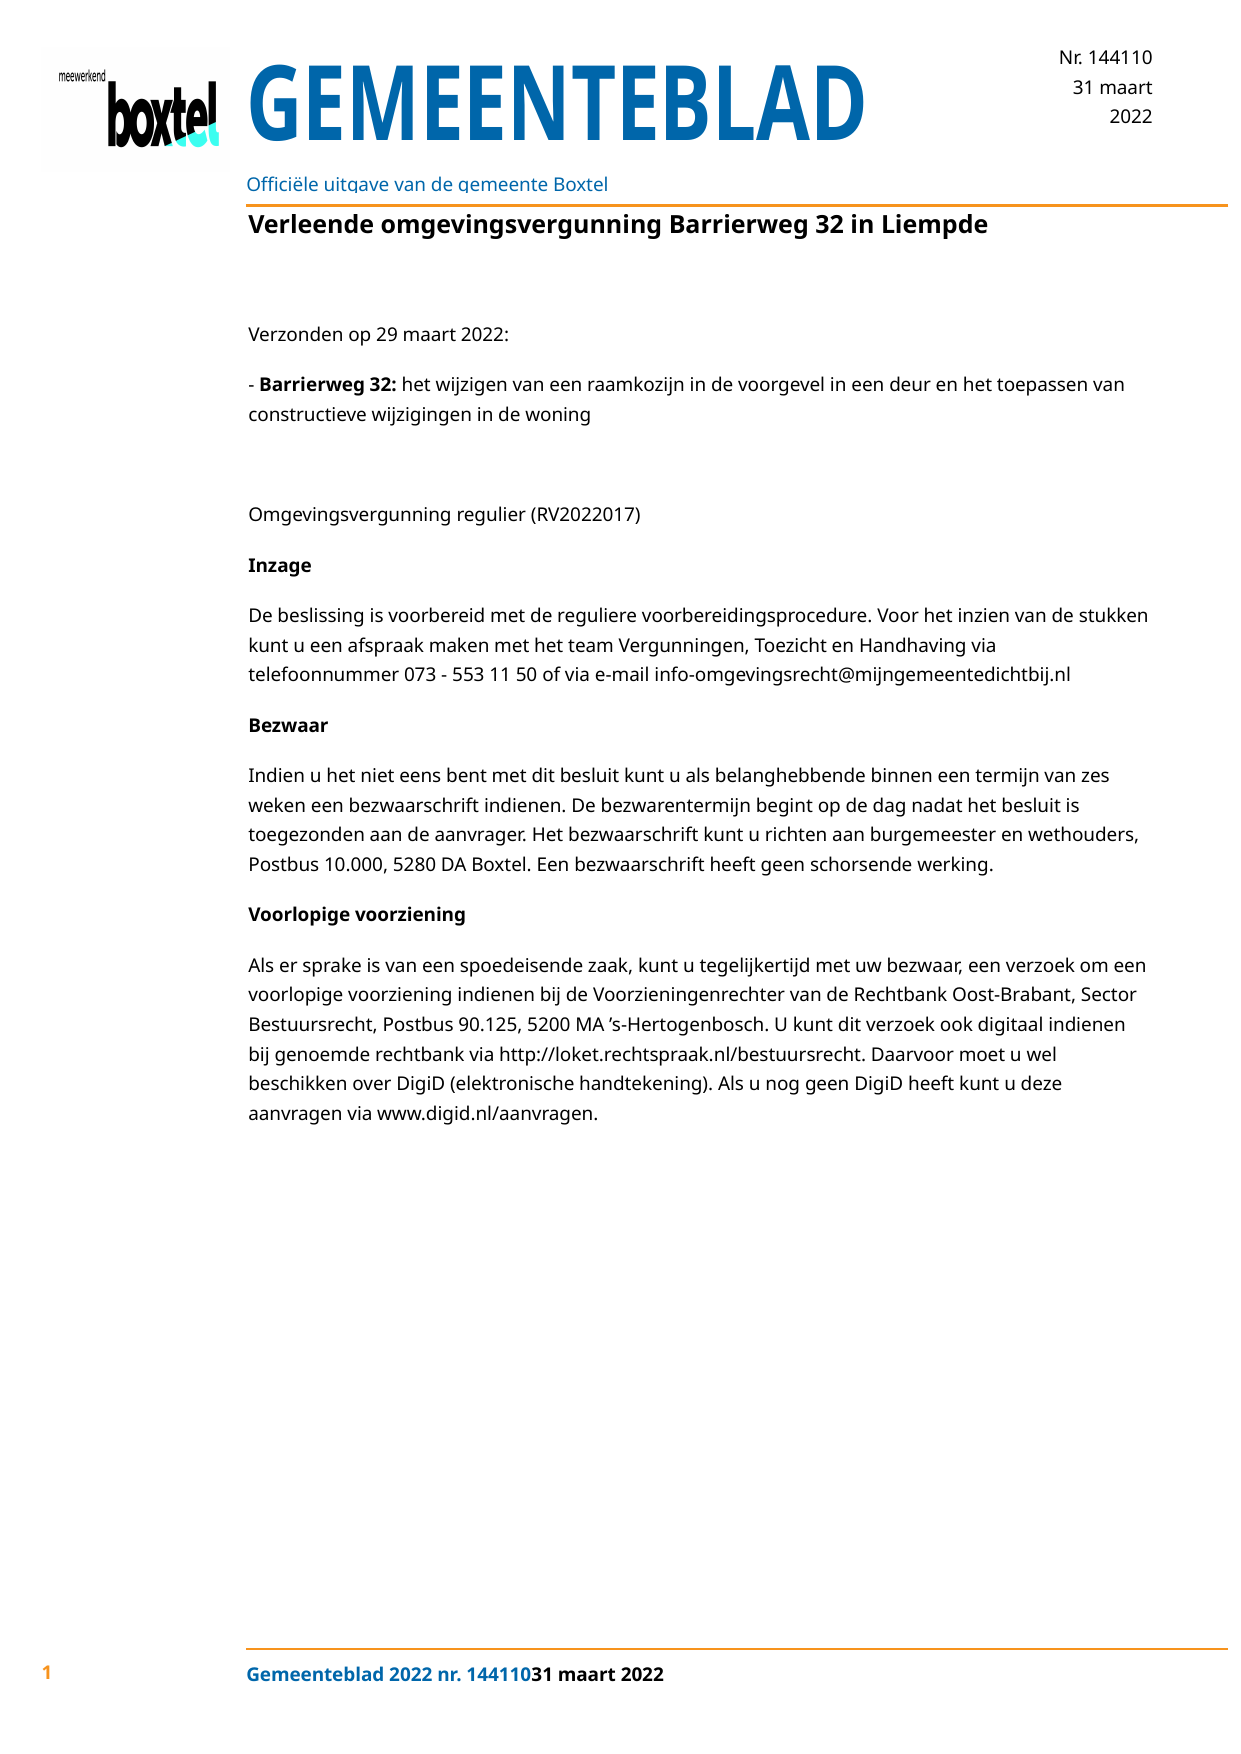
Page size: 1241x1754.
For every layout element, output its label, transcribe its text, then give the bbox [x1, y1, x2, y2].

text Als er sprake is van een spoedeisende zaak, kunt u tegelijkertijd met uw bezwaar, een verzoek om een voorlopige voorziening indienen bij de Voorzieningenrechter van de Rechtbank Oost-Brabant, Sector Bestuursrecht, Postbus 90.125, 5200 MA ’s-Hertogenbosch. U kunt dit verzoek ook digitaal indienen bij genoemde rechtbank via http://loket.rechtspraak.nl/bestuursrecht. Daarvoor moet u wel beschikken over DigiD (elektronische handtekening). Als u nog geen DigiD heeft kunt u deze aanvragen via www.digid.nl/aanvragen. [248, 952, 1152, 1126]
text Verzonden op 29 maart 2022: [248, 321, 1152, 346]
text Voorlopige voorziening [248, 902, 1152, 927]
text De beslissing is voorbereid met de reguliere voorbereidingsprocedure. Voor het inzien van de stukken kunt u een afspraak maken met het team Vergunningen, Toezicht en Handhaving via telefoonnummer 073 - 553 11 50 of via e-mail info-omgevingsrecht@mijngemeentedichtbij.nl [248, 602, 1152, 687]
text - Barrierweg 32: het wijzigen van een raamkozijn in de voorgevel in een deur en het toepassen van constructieve wijzigingen in de woning [248, 371, 1152, 426]
text Verleende omgevingsvergunning Barrierweg 32 in Liempde [248, 207, 1152, 241]
text Inzage [248, 552, 1152, 578]
text Bezwaar [248, 712, 1152, 738]
text Indien u het niet eens bent met dit besluit kunt u als belanghebbende binnen een termijn van zes weken een bezwaarschrift indienen. De bezwarentermijn begint op de dag nadat het besluit is toegezonden aan de aanvrager. Het bezwaarschrift kunt u richten aan burgemeester en wethouders, Postbus 10.000, 5280 DA Boxtel. Een bezwaarschrift heeft geen schorsende werking. [248, 762, 1152, 877]
text Omgevingsvergunning regulier (RV2022017) [248, 502, 1152, 527]
picture [41, 47, 231, 172]
